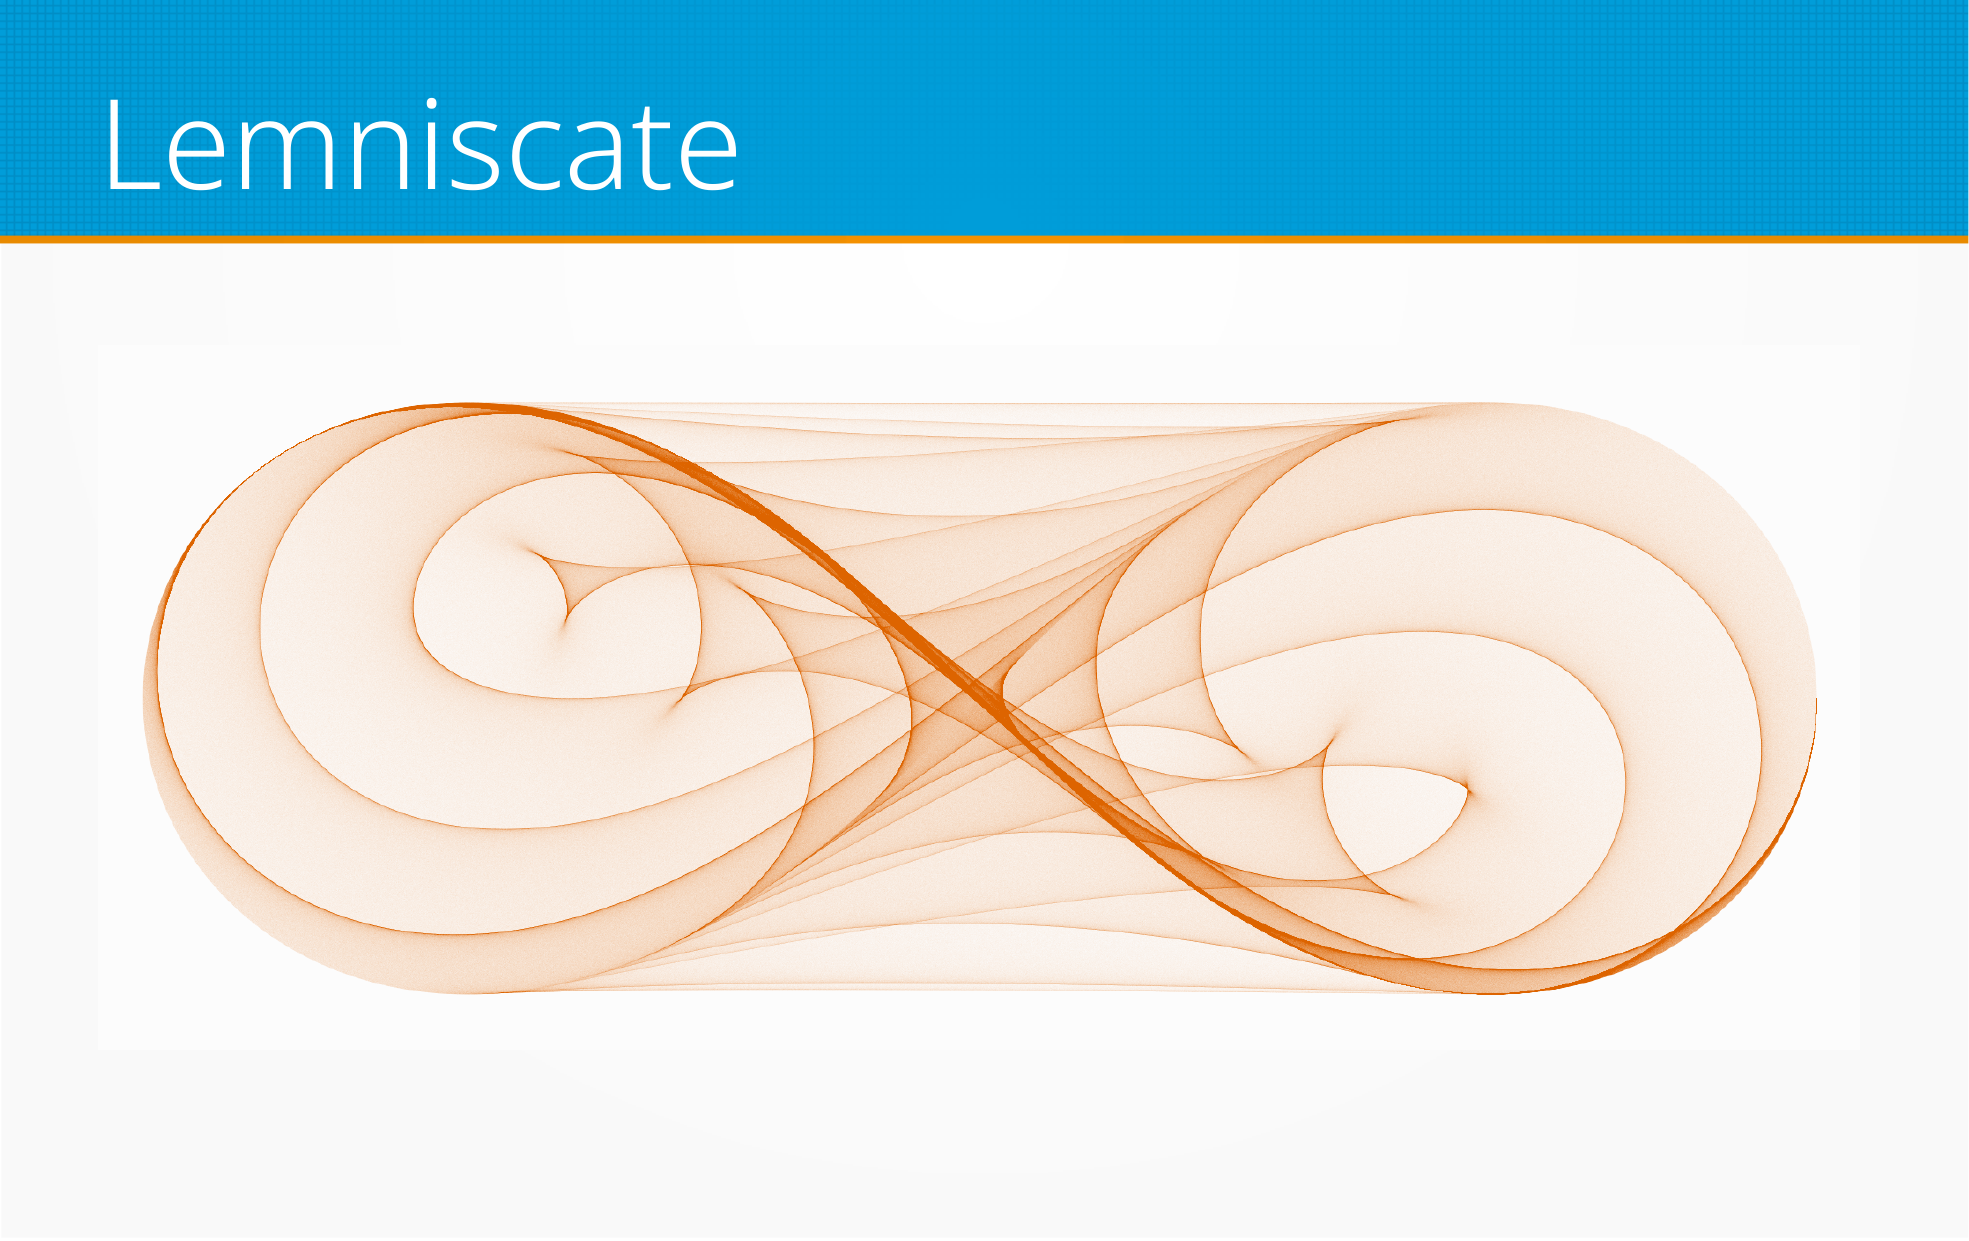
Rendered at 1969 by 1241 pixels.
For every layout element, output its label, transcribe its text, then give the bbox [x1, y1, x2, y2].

picture [0, 236, 1969, 1241]
title Lemniscate [98, 19, 1870, 227]
